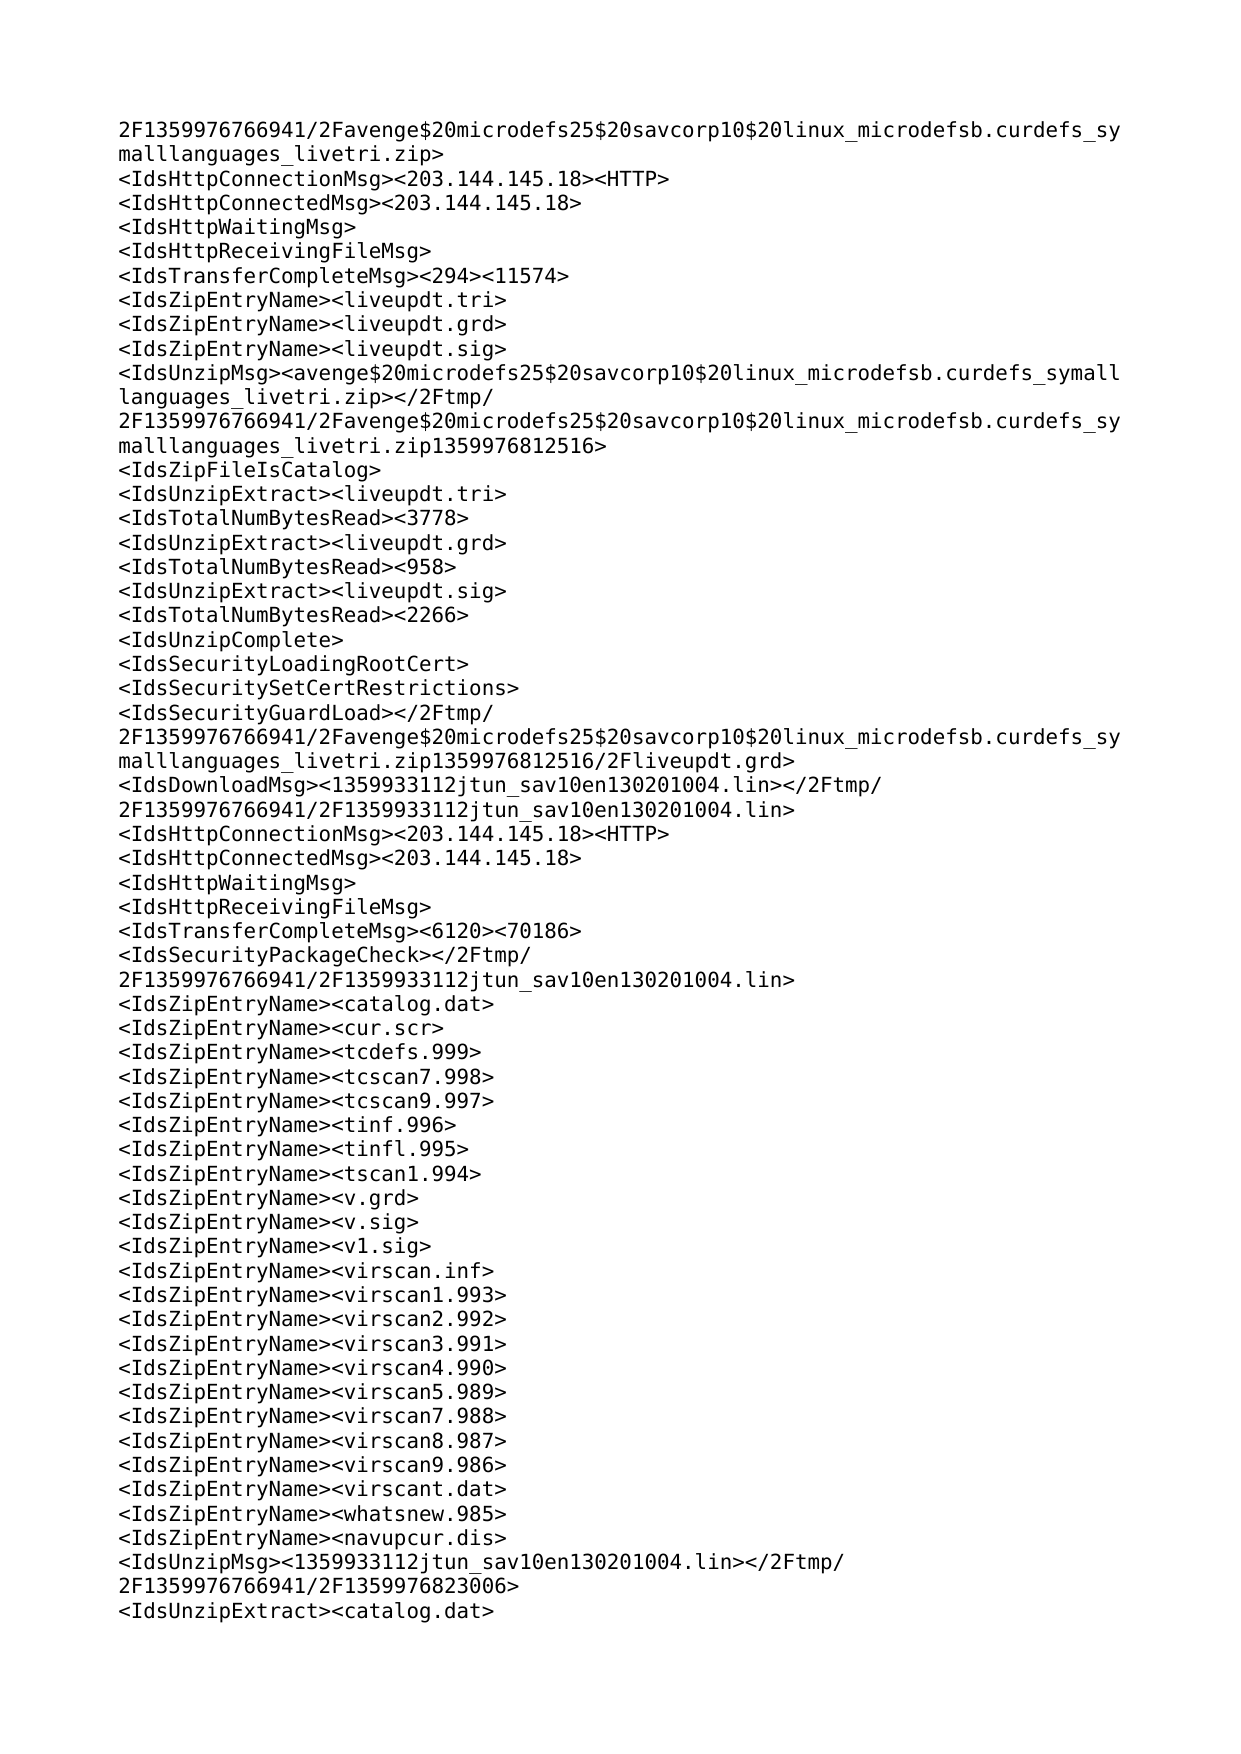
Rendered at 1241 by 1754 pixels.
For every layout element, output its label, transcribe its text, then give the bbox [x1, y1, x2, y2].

text <IdsHttpReceivingFileMsg> [118, 239, 1122, 264]
text <IdsZipEntryName><virscan4.990> [118, 1356, 1122, 1380]
text <IdsZipEntryName><tcdefs.999> [118, 1040, 1122, 1065]
text <IdsUnzipMsg><1359933112jtun_sav10en130201004.lin></2Ftmp/2F1359976766941/2F1359976823006> [118, 1550, 1122, 1599]
text <IdsTotalNumBytesRead><3778> [118, 506, 1122, 531]
text <IdsSecurityPackageCheck></2Ftmp/2F1359976766941/2F1359933112jtun_sav10en130201004.lin> [118, 943, 1122, 992]
text <IdsHttpConnectedMsg><203.144.145.18> [118, 191, 1122, 215]
text <IdsUnzipExtract><liveupdt.grd> [118, 531, 1122, 555]
text <IdsHttpWaitingMsg> [118, 871, 1122, 895]
text <IdsZipEntryName><virscan9.986> [118, 1453, 1122, 1477]
text <IdsZipEntryName><tcscan7.998> [118, 1065, 1122, 1089]
text 2F1359976766941/2Favenge$20microdefs25$20savcorp10$20linux_microdefsb.curdefs_symalllanguages_livetri.zip> [118, 118, 1122, 167]
text <IdsZipEntryName><virscan8.987> [118, 1429, 1122, 1453]
text <IdsDownloadMsg><1359933112jtun_sav10en130201004.lin></2Ftmp/2F1359976766941/2F1359933112jtun_sav10en130201004.lin> [118, 773, 1122, 822]
text <IdsTotalNumBytesRead><2266> [118, 603, 1122, 628]
text <IdsHttpConnectionMsg><203.144.145.18><HTTP> [118, 167, 1122, 191]
text <IdsZipEntryName><liveupdt.tri> [118, 288, 1122, 312]
text <IdsZipEntryName><v1.sig> [118, 1234, 1122, 1259]
text <IdsTransferCompleteMsg><6120><70186> [118, 919, 1122, 943]
text <IdsZipEntryName><navupcur.dis> [118, 1526, 1122, 1550]
text <IdsTotalNumBytesRead><958> [118, 555, 1122, 579]
text <IdsZipEntryName><catalog.dat> [118, 992, 1122, 1016]
text <IdsZipEntryName><virscan.inf> [118, 1259, 1122, 1283]
text <IdsTransferCompleteMsg><294><11574> [118, 264, 1122, 288]
text <IdsHttpReceivingFileMsg> [118, 895, 1122, 919]
text <IdsZipEntryName><virscan5.989> [118, 1380, 1122, 1404]
text <IdsUnzipComplete> [118, 628, 1122, 652]
text <IdsUnzipExtract><liveupdt.sig> [118, 579, 1122, 603]
text <IdsZipEntryName><cur.scr> [118, 1016, 1122, 1040]
text <IdsZipEntryName><v.sig> [118, 1210, 1122, 1234]
text <IdsZipEntryName><whatsnew.985> [118, 1502, 1122, 1526]
text <IdsUnzipMsg><avenge$20microdefs25$20savcorp10$20linux_microdefsb.curdefs_symalllanguages_livetri.zip></2Ftmp/2F1359976766941/2Favenge$20microdefs25$20savcorp10$20linux_microdefsb.curdefs_symalllanguages_livetri.zip1359976812516> [118, 361, 1122, 458]
text <IdsZipEntryName><liveupdt.sig> [118, 337, 1122, 361]
text <IdsHttpConnectionMsg><203.144.145.18><HTTP> [118, 822, 1122, 846]
text <IdsZipEntryName><tinfl.995> [118, 1137, 1122, 1162]
text <IdsZipFileIsCatalog> [118, 458, 1122, 482]
text <IdsUnzipExtract><catalog.dat> [118, 1599, 1122, 1623]
text <IdsZipEntryName><tscan1.994> [118, 1162, 1122, 1186]
text <IdsHttpConnectedMsg><203.144.145.18> [118, 846, 1122, 871]
text <IdsZipEntryName><virscan7.988> [118, 1404, 1122, 1429]
text <IdsZipEntryName><v.grd> [118, 1186, 1122, 1210]
text <IdsZipEntryName><virscan2.992> [118, 1307, 1122, 1332]
text <IdsZipEntryName><virscan1.993> [118, 1283, 1122, 1307]
text <IdsHttpWaitingMsg> [118, 215, 1122, 239]
text <IdsZipEntryName><virscant.dat> [118, 1477, 1122, 1502]
text <IdsZipEntryName><liveupdt.grd> [118, 312, 1122, 337]
text <IdsZipEntryName><tcscan9.997> [118, 1089, 1122, 1113]
text <IdsSecuritySetCertRestrictions> [118, 676, 1122, 701]
text <IdsZipEntryName><virscan3.991> [118, 1332, 1122, 1356]
text <IdsUnzipExtract><liveupdt.tri> [118, 482, 1122, 506]
text <IdsZipEntryName><tinf.996> [118, 1113, 1122, 1137]
text <IdsSecurityLoadingRootCert> [118, 652, 1122, 676]
text <IdsSecurityGuardLoad></2Ftmp/2F1359976766941/2Favenge$20microdefs25$20savcorp10$20linux_microdefsb.curdefs_symalllanguages_livetri.zip1359976812516/2Fliveupdt.grd> [118, 701, 1122, 773]
